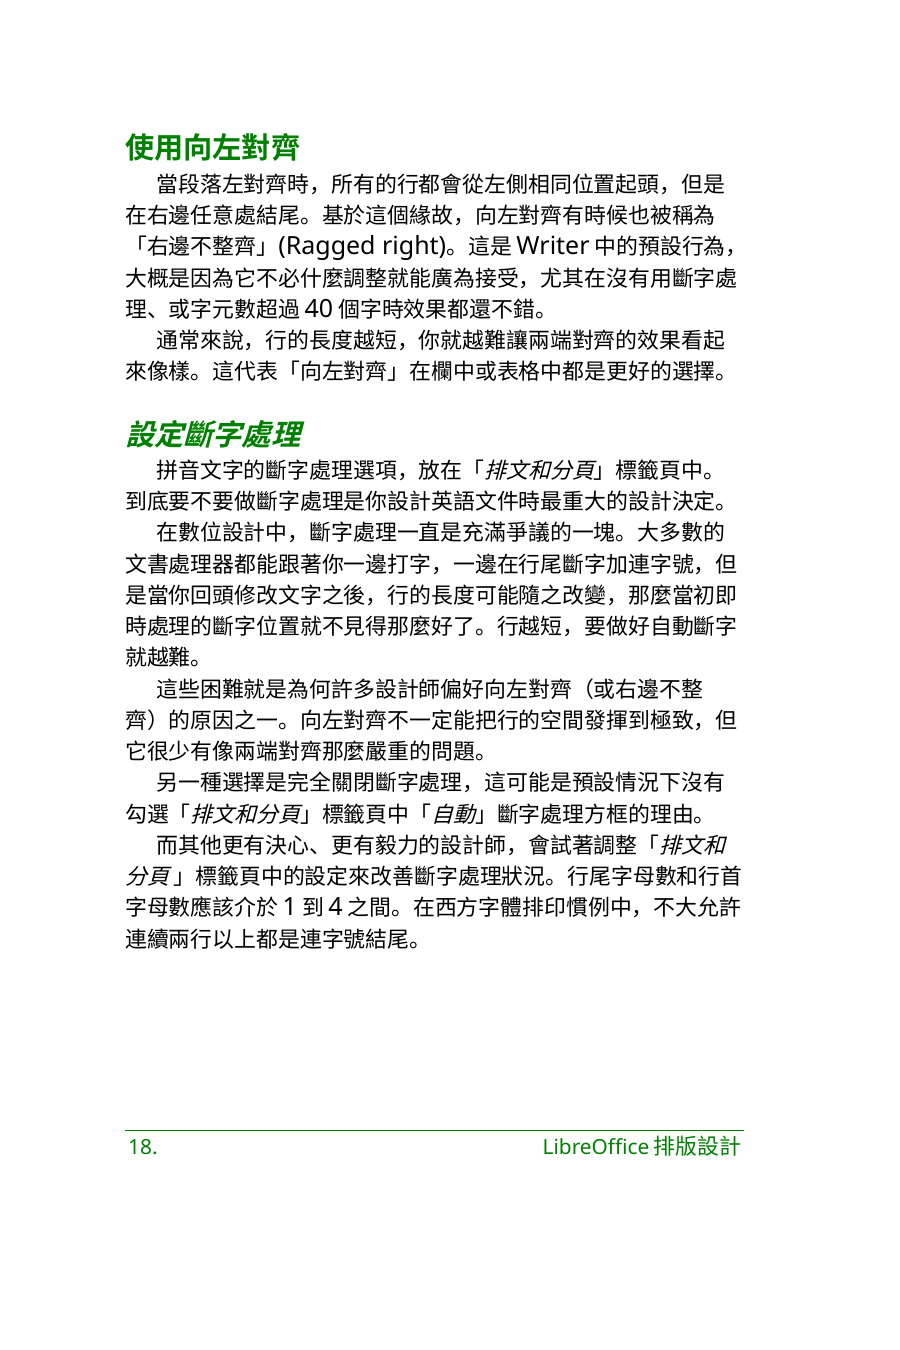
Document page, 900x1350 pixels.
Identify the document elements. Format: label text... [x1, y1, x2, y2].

text 而其他更有決心、更有毅力的設計師，會試著調整「排文和分頁 」標籤頁中的設定來改善斷字處理狀況。行尾字母數和行首字母數應該介於1到4之間。在西方字體排印慣例中，不大允許連續兩行以上都是連字號結尾。 [125, 828, 744, 953]
text 這些困難就是為何許多設計師偏好向左對齊（或右邊不整齊）的原因之一。向左對齊不一定能把行的空間發揮到極致，但它很少有像兩端對齊那麼嚴重的問題。 [125, 672, 744, 766]
text 另一種選擇是完全關閉斷字處理，這可能是預設情況下沒有勾選「排文和分頁」標籤頁中「自動」斷字處理方框的理由。 [125, 766, 744, 828]
subtitle 設定斷字處理 [125, 411, 744, 453]
subtitle 使用向左對齊 [125, 125, 744, 167]
text 當段落左對齊時，所有的行都會從左側相同位置起頭，但是在右邊任意處結尾。基於這個緣故，向左對齊有時候也被稱為「右邊不整齊」(Ragged right)。這是Writer中的預設行為，大概是因為它不必什麼調整就能廣為接受，尤其在沒有用斷字處理、或字元數超過40個字時效果都還不錯。 [125, 167, 744, 323]
text 拼音文字的斷字處理選項，放在「排文和分頁」標籤頁中。到底要不要做斷字處理是你設計英語文件時最重大的設計決定。 [125, 453, 744, 516]
text 通常來說，行的長度越短，你就越難讓兩端對齊的效果看起來像樣。這代表「向左對齊」在欄中或表格中都是更好的選擇。 [125, 323, 744, 386]
text 在數位設計中，斷字處理一直是充滿爭議的一塊。大多數的文書處理器都能跟著你一邊打字，一邊在行尾斷字加連字號，但是當你回頭修改文字之後，行的長度可能隨之改變，那麼當初即時處理的斷字位置就不見得那麼好了。行越短，要做好自動斷字就越難。 [125, 516, 744, 672]
